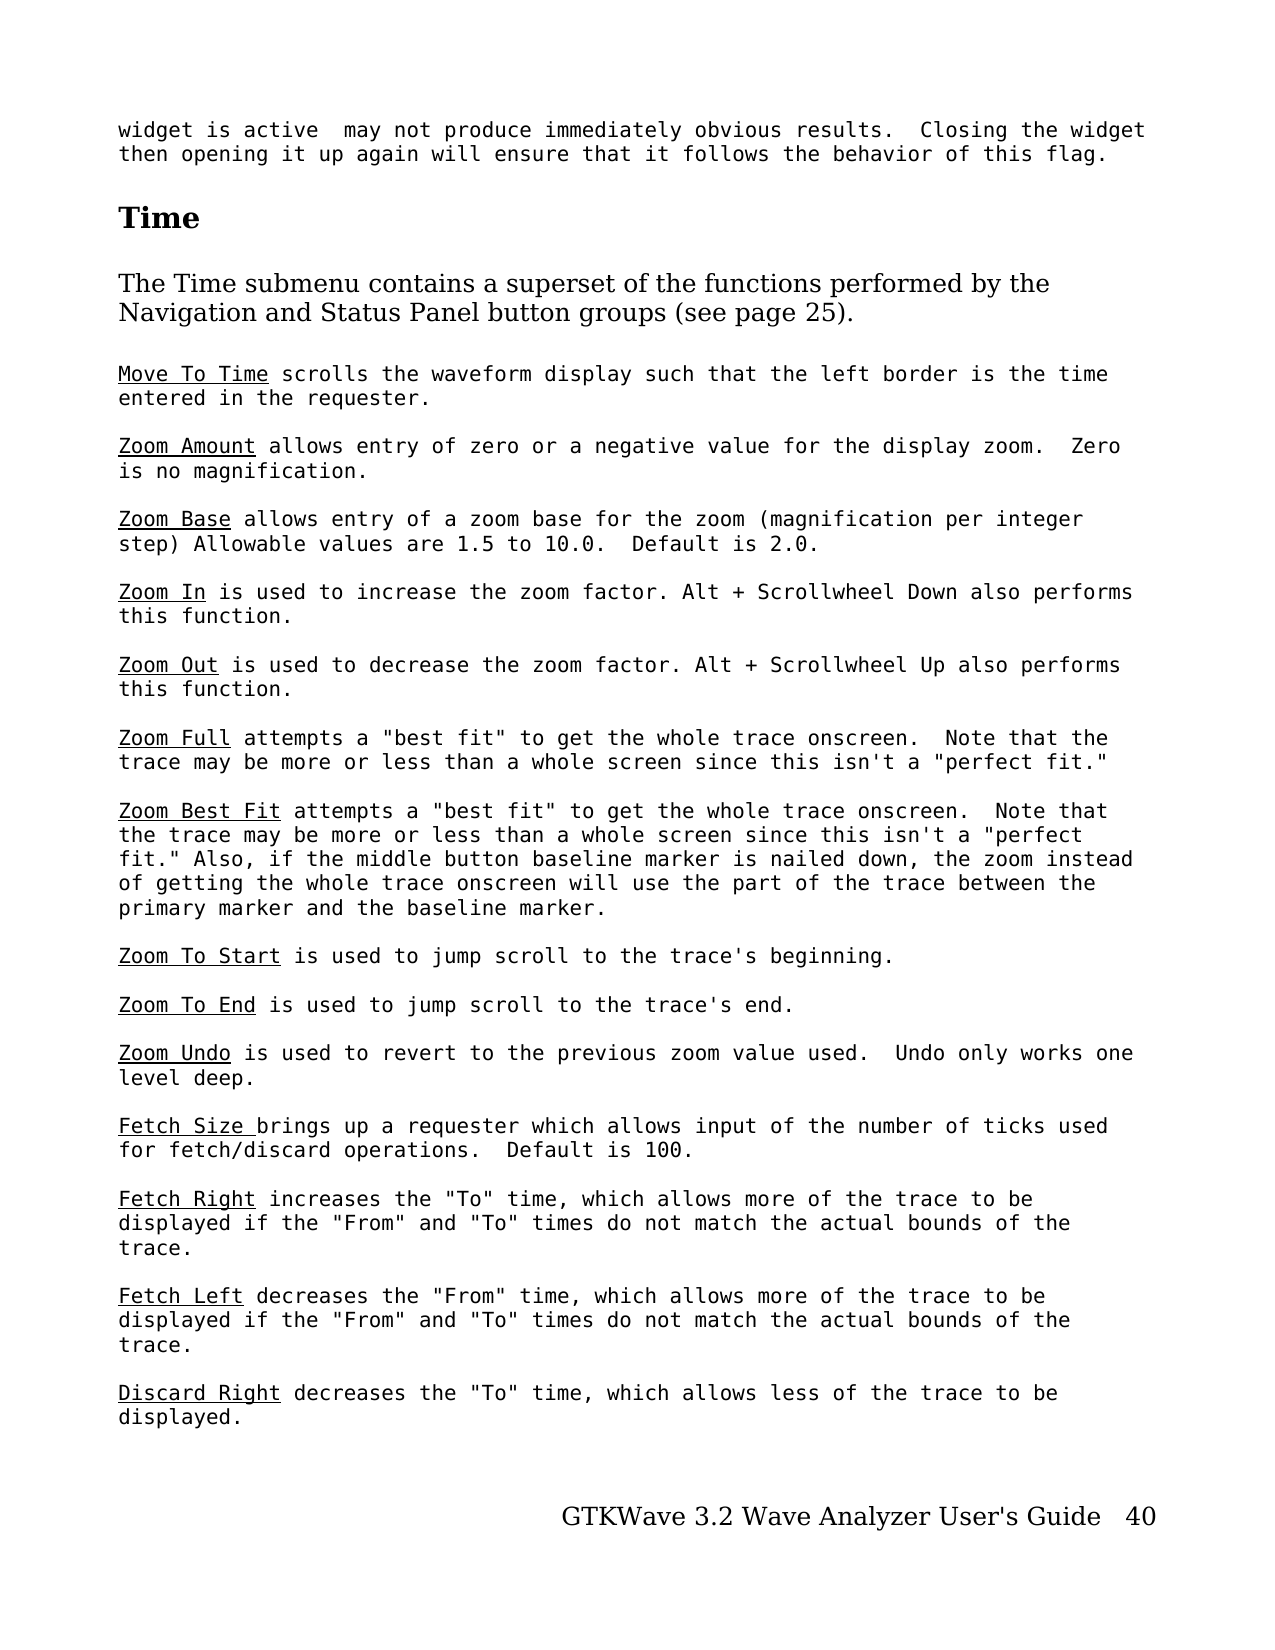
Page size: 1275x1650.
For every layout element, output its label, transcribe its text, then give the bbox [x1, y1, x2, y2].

text Discard Right decreases the "To" time, which allows less of the trace to be displayed. [118, 1381, 1157, 1430]
text Zoom Best Fit attempts a "best fit" to get the whole trace onscreen. Note that the trace may be more or less than a whole screen since this isn't a "perfect fit." Also, if the middle button baseline marker is nailed down, the zoom instead of getting the whole trace onscreen will use the part of the trace between the primary marker and the baseline marker. [118, 799, 1157, 920]
text Fetch Size brings up a requester which allows input of the number of ticks used for fetch/discard operations. Default is 100. [118, 1114, 1157, 1163]
text Time [118, 201, 1157, 235]
text The Time submenu contains a superset of the functions performed by the Navigation and Status Panel button groups (see page 25). [118, 269, 1157, 327]
text Zoom In is used to increase the zoom factor. Alt + Scrollwheel Down also performs this function. [118, 580, 1157, 629]
text Zoom To End is used to jump scroll to the trace's end. [118, 993, 1157, 1017]
text Fetch Left decreases the "From" time, which allows more of the trace to be displayed if the "From" and "To" times do not match the actual bounds of the trace. [118, 1284, 1157, 1357]
text Zoom Undo is used to revert to the previous zoom value used. Undo only works one level deep. [118, 1041, 1157, 1090]
text Fetch Right increases the "To" time, which allows more of the trace to be displayed if the "From" and "To" times do not match the actual bounds of the trace. [118, 1187, 1157, 1260]
text Move To Time scrolls the waveform display such that the left border is the time entered in the requester. [118, 362, 1157, 410]
text Zoom Amount allows entry of zero or a negative value for the display zoom. Zero is no magnification. [118, 434, 1157, 483]
text Zoom Out is used to decrease the zoom factor. Alt + Scrollwheel Up also performs this function. [118, 653, 1157, 702]
text Zoom Full attempts a "best fit" to get the whole trace onscreen. Note that the trace may be more or less than a whole screen since this isn't a "perfect fit." [118, 726, 1157, 774]
text Zoom Base allows entry of a zoom base for the zoom (magnification per integer step) Allowable values are 1.5 to 10.0. Default is 2.0. [118, 507, 1157, 556]
text widget is active may not produce immediately obvious results. Closing the widget then opening it up again will ensure that it follows the behavior of this flag. [118, 118, 1157, 167]
text Zoom To Start is used to jump scroll to the trace's beginning. [118, 944, 1157, 968]
